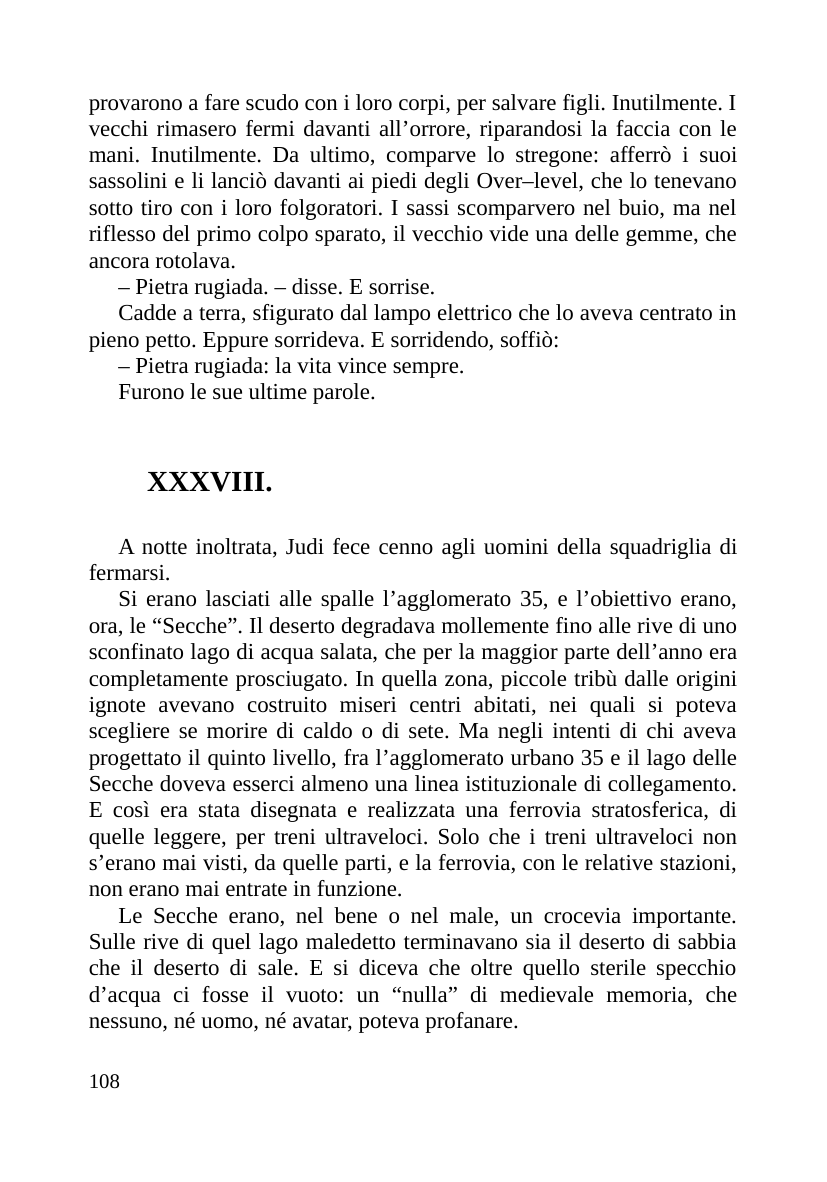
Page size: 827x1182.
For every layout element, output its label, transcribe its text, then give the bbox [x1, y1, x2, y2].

text A notte inoltrata, Judi fece cenno agli uomini della squadriglia di fermarsi. [88, 533, 738, 586]
text provarono a fare scudo con i loro corpi, per salvare figli. Inutilmente. I vecchi rimasero fermi davanti all’orrore, riparandosi la faccia con le mani. Inutilmente. Da ultimo, comparve lo stregone: afferrò i suoi sassolini e li lanciò davanti ai piedi degli Over–level, che lo tenevano sotto tiro con i loro folgoratori. I sassi scomparvero nel buio, ma nel riflesso del primo colpo sparato, il vecchio vide una delle gemme, che ancora rotolava. [88, 88, 738, 273]
text Furono le sue ultime parole. [88, 378, 738, 405]
text – Pietra rugiada. – disse. E sorrise. [88, 273, 738, 299]
text – Pietra rugiada: la vita vince sempre. [88, 352, 738, 378]
text Si erano lasciati alle spalle l’agglomerato 35, e l’obiettivo erano, ora, le “Secche”. Il deserto degradava mollemente fino alle rive di uno sconfinato lago di acqua salata, che per la maggior parte dell’anno era completamente prosciugato. In quella zona, piccole tribù dalle origini ignote avevano costruito miseri centri abitati, nei quali si poteva scegliere se morire di caldo o di sete. Ma negli intenti di chi aveva progettato il quinto livello, fra l’agglomerato urbano 35 e il lago delle Secche doveva esserci almeno una linea istituzionale di collegamento. E così era stata disegnata e realizzata una ferrovia stratosferica, di quelle leggere, per treni ultraveloci. Solo che i treni ultraveloci non s’erano mai visti, da quelle parti, e la ferrovia, con le relative stazioni, non erano mai entrate in funzione. [88, 586, 738, 902]
text Cadde a terra, sfigurato dal lampo elettrico che lo aveva centrato in pieno petto. Eppure sorrideva. E sorridendo, soffiò: [88, 299, 738, 352]
text Le Secche erano, nel bene o nel male, un crocevia importante. Sulle rive di quel lago maledetto terminavano sia il deserto di sabbia che il deserto di sale. E si diceva che oltre quello sterile specchio d’acqua ci fosse il vuoto: un “nulla” di medievale memoria, che nessuno, né uomo, né avatar, poteva profanare. [88, 902, 738, 1033]
subtitle XXXVIII. [88, 464, 738, 497]
